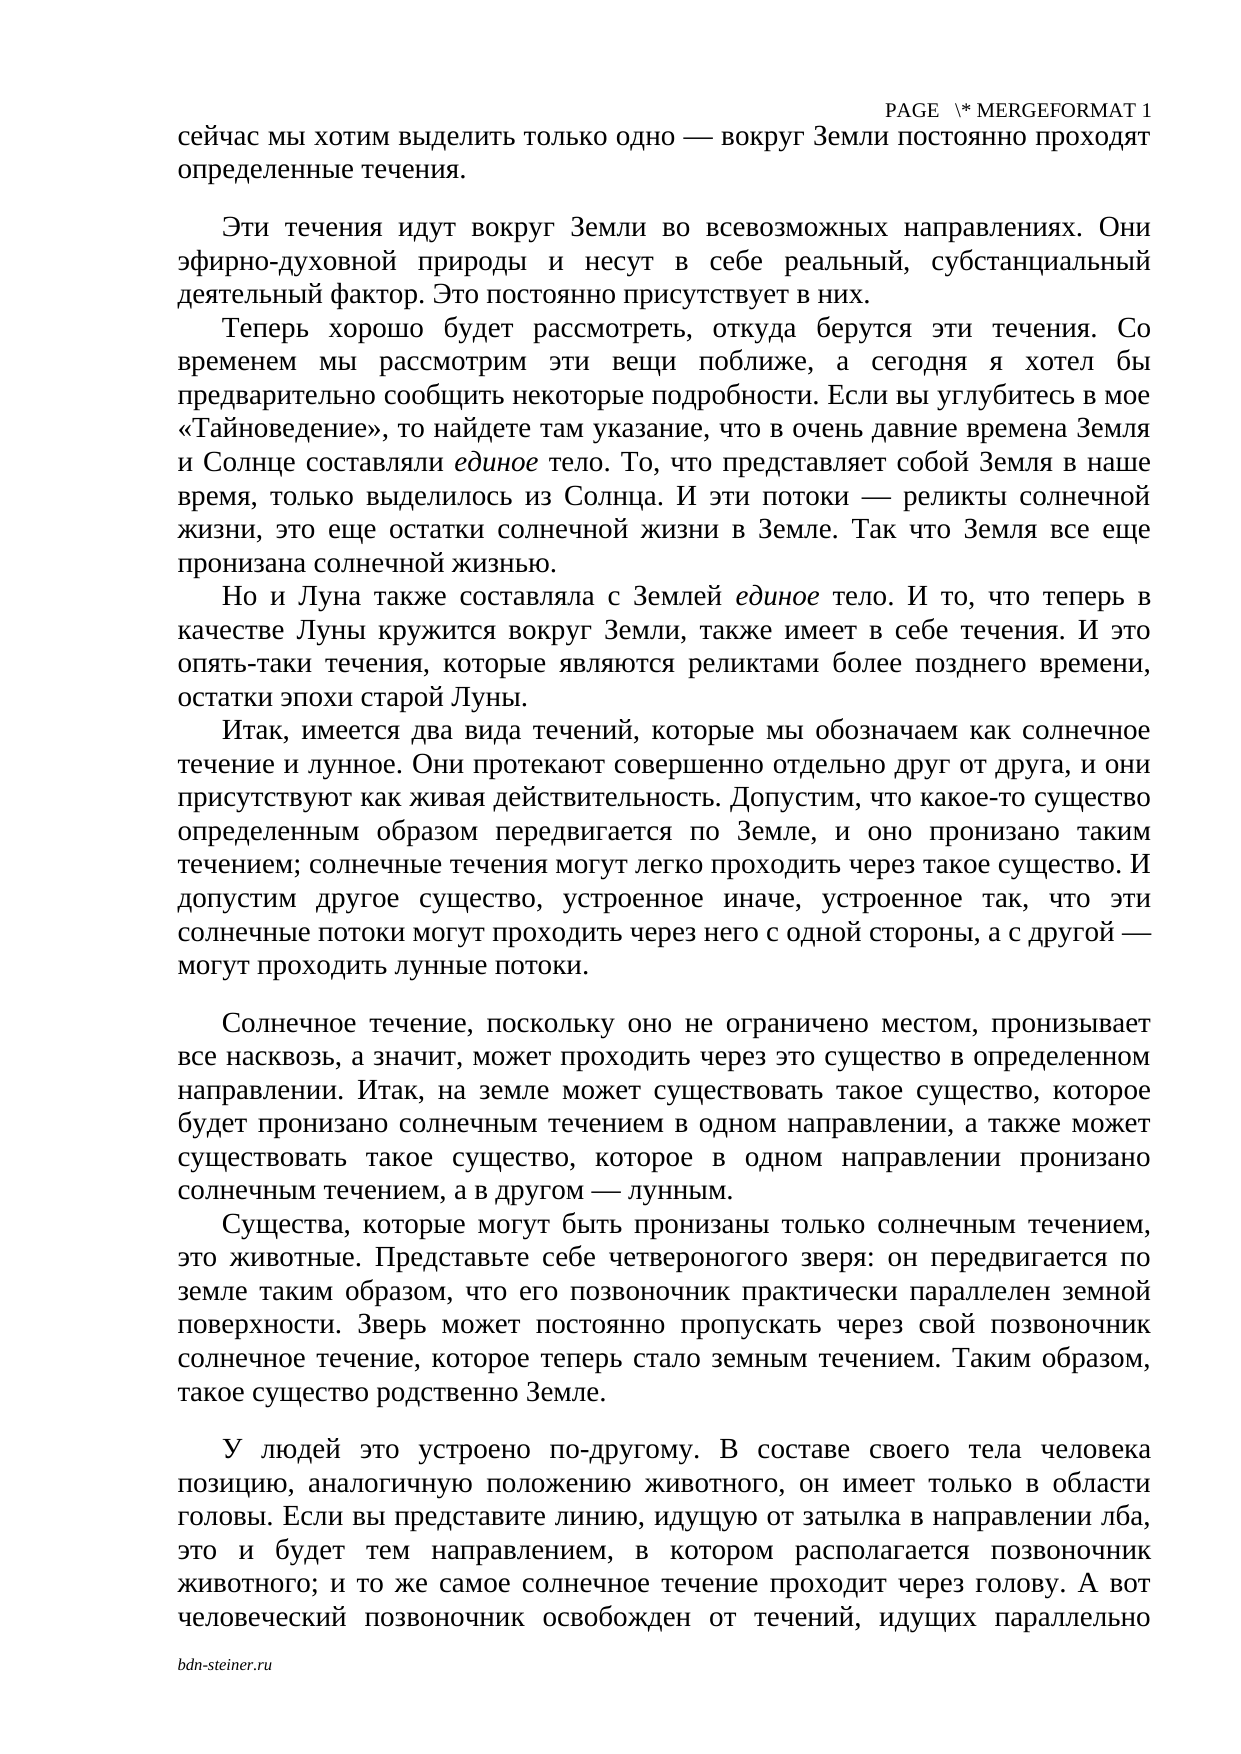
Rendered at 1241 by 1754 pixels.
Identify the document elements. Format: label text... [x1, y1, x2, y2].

text Существа, которые могут быть пронизаны только солнечным течением, это животные. Представьте себе четвероногого зверя: он передвигается по земле таким образом, что его позвоночник практически параллелен земной поверхности. Зверь может постоянно пропускать через свой позвоночник солнечное течение, которое теперь стало земным течением. Таким образом, такое существо родственно Земле. [177, 1206, 1152, 1407]
text Эти течения идут вокруг Земли во всевозможных направлениях. Они эфирно-духовной природы и несут в себе реальный, субстанциальный деятельный фактор. Это постоянно присутствует в них. [177, 209, 1152, 310]
text У людей это устроено по-другому. В составе своего тела человека позицию, аналогичную положению животного, он имеет только в области головы. Если вы представите линию, идущую от затылка в направлении лба, это и будет тем направлением, в котором располагается позвоночник животного; и то же самое солнечное течение проходит через голову. А вот человеческий позвоночник освобожден от течений, идущих параллельно [177, 1431, 1152, 1633]
text Итак, имеется два вида течений, которые мы обозначаем как солнечное течение и лунное. Они протекают совершенно отдельно друг от друга, и они присутствуют как живая действительность. Допустим, что какое-то существо определенным образом передвигается по Земле, и оно пронизано таким течением; солнечные течения могут легко проходить через такое существо. И допустим другое существо, устроенное иначе, устроенное так, что эти солнечные потоки могут проходить через него с одной стороны, а с другой — могут проходить лунные потоки. [177, 712, 1152, 981]
text Теперь хорошо будет рассмотреть, откуда берутся эти течения. Со временем мы рассмотрим эти вещи поближе, а сегодня я хотел бы предварительно сообщить некоторые подробности. Если вы углубитесь в мое «Тайноведение», то найдете там указание, что в очень давние времена Земля и Солнце составляли единое тело. То, что представляет собой Земля в наше время, только выделилось из Солнца. И эти потоки — реликты солнечной жизни, это еще остатки солнечной жизни в Земле. Так что Земля все еще пронизана солнечной жизнью. [177, 310, 1152, 578]
text сейчас мы хотим выделить только одно — вокруг Земли постоянно проходят определенные течения. [177, 118, 1152, 185]
text Но и Луна также составляла с Землей единое тело. И то, что теперь в качестве Луны кружится вокруг Земли, также имеет в себе течения. И это опять-таки течения, которые являются реликтами более позднего времени, остатки эпохи старой Луны. [177, 578, 1152, 712]
text Солнечное течение, поскольку оно не ограничено местом, пронизывает все насквозь, а значит, может проходить через это существо в определенном направлении. Итак, на земле может существовать такое существо, которое будет пронизано солнечным течением в одном направлении, а также может существовать такое существо, которое в одном направлении пронизано солнечным течением, а в другом — лунным. [177, 1005, 1152, 1206]
